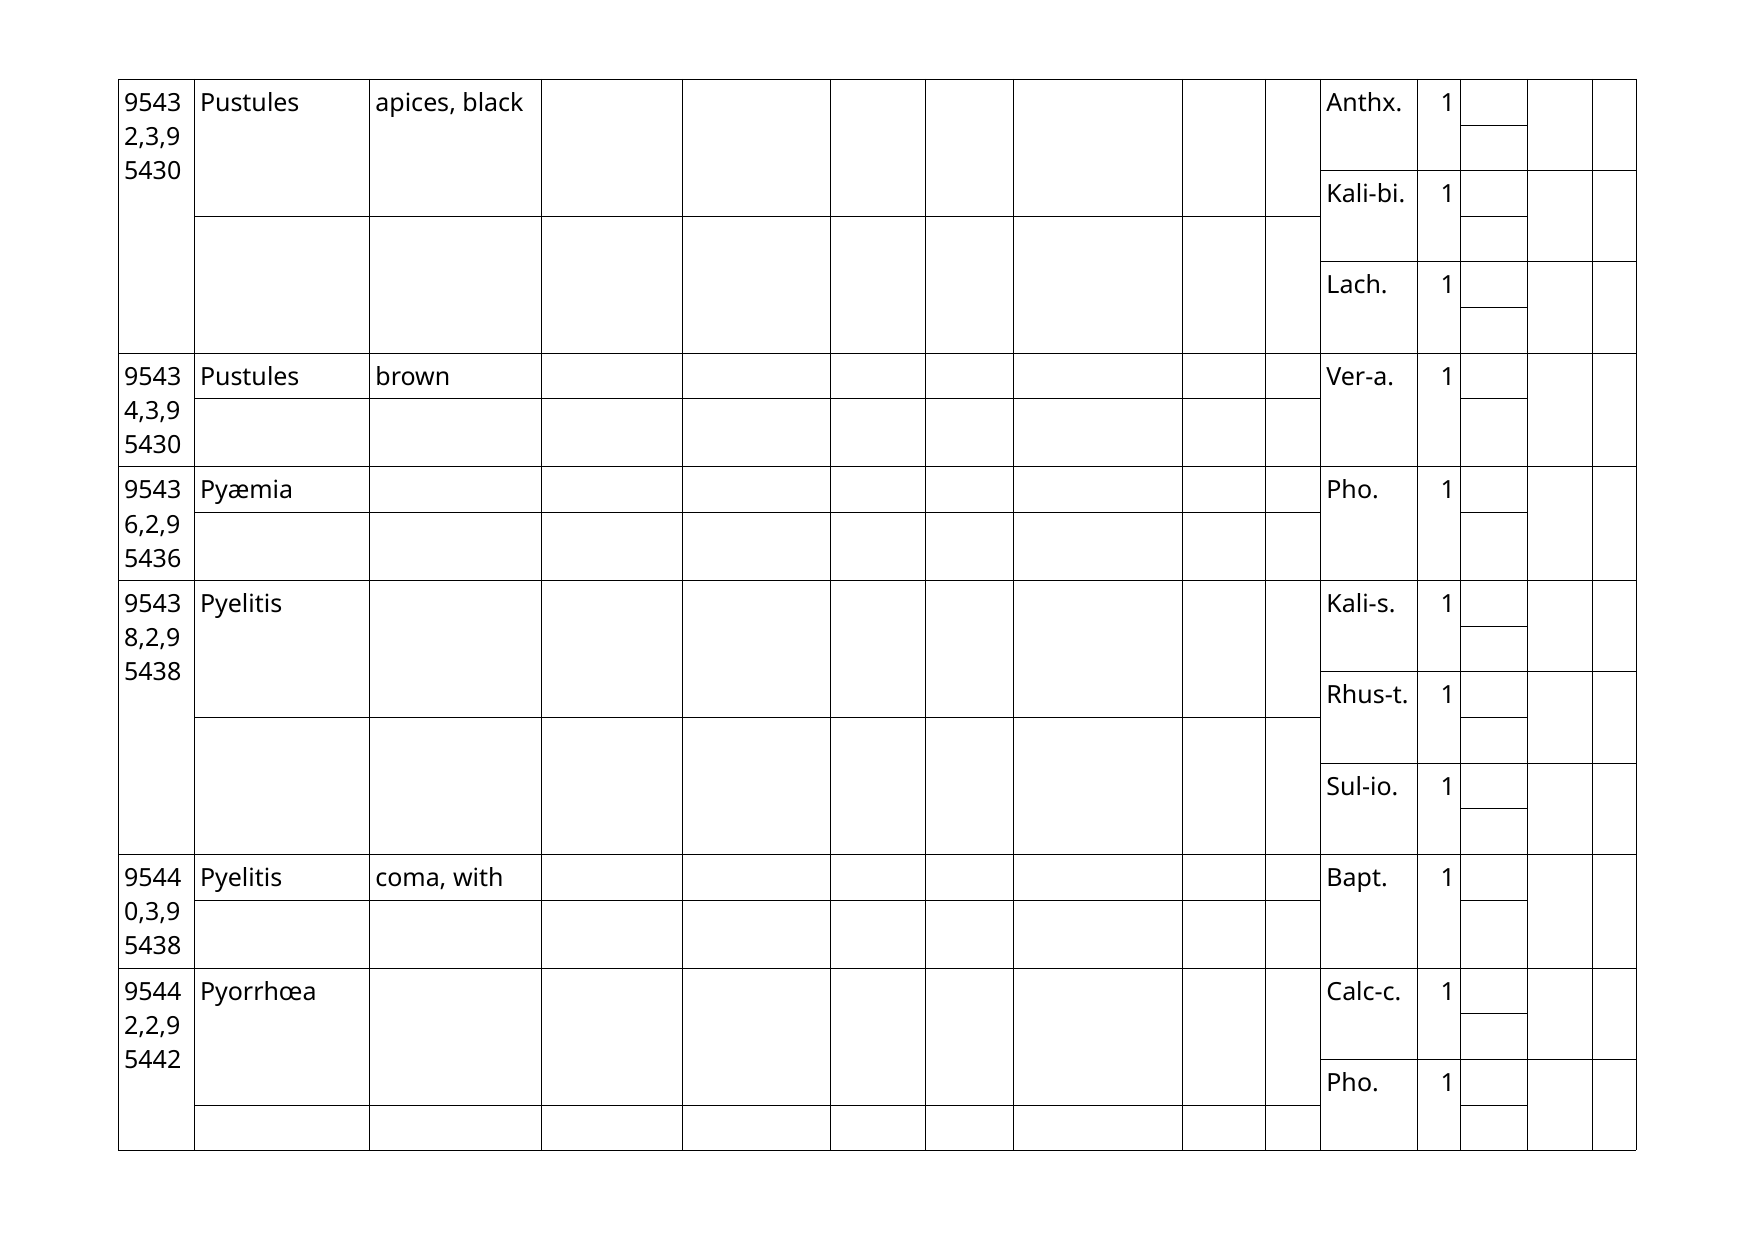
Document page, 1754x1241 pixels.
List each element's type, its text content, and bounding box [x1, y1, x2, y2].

table_cell [926, 354, 1013, 398]
table_cell 95440,3,95438 [119, 855, 194, 968]
table_cell [831, 855, 925, 899]
table_cell [1593, 262, 1636, 353]
table_cell [542, 467, 682, 512]
table_cell [1593, 354, 1636, 466]
table_cell [1266, 901, 1320, 968]
table_cell [1461, 718, 1527, 763]
table_cell [1183, 969, 1265, 1104]
table_cell [370, 581, 541, 717]
table_cell [1528, 354, 1592, 466]
table_cell [1014, 217, 1182, 353]
table_cell [1266, 217, 1320, 353]
table_cell [370, 217, 541, 353]
table_cell [831, 354, 925, 398]
table_cell Pustules [195, 354, 369, 398]
table_cell [831, 969, 925, 1104]
table_cell Kali-bi. [1321, 171, 1417, 261]
table_cell [1593, 80, 1636, 170]
table_cell [1528, 467, 1592, 580]
table_cell Pho. [1321, 467, 1417, 580]
table_cell [1014, 513, 1182, 580]
table_cell [1593, 672, 1636, 763]
table_cell [1014, 718, 1182, 854]
table_cell [542, 1106, 682, 1150]
table_cell [831, 513, 925, 580]
table_cell [1461, 901, 1527, 968]
table_cell [195, 217, 369, 353]
table_cell [370, 399, 541, 466]
table_cell [542, 718, 682, 854]
table_cell apices, black [370, 80, 541, 216]
table_cell [1461, 354, 1527, 398]
table_cell [1461, 126, 1527, 170]
table_cell 1 [1418, 969, 1460, 1059]
table_cell [926, 901, 1013, 968]
table_cell Bapt. [1321, 855, 1417, 968]
table_cell [926, 80, 1013, 216]
table_cell [1461, 308, 1527, 353]
table_cell [1593, 855, 1636, 968]
table_cell [683, 718, 830, 854]
table_cell 95434,3,95430 [119, 354, 194, 466]
table_cell [683, 855, 830, 899]
table_cell [683, 513, 830, 580]
table_cell 1 [1418, 262, 1460, 353]
table_cell [1461, 262, 1527, 307]
table_cell [1014, 581, 1182, 717]
table_cell [1528, 855, 1592, 968]
table_cell [683, 467, 830, 512]
table_cell [926, 467, 1013, 512]
table_cell [1266, 718, 1320, 854]
table_cell [831, 1106, 925, 1150]
table_cell [1461, 627, 1527, 671]
table_cell [1528, 764, 1592, 854]
table_cell [1183, 513, 1265, 580]
table_cell [370, 969, 541, 1104]
table_cell [1461, 1014, 1527, 1059]
table_cell [1461, 855, 1527, 899]
table_cell [195, 1106, 369, 1150]
table_cell [1183, 855, 1265, 899]
table_cell [831, 581, 925, 717]
table_cell [1461, 1106, 1527, 1150]
table_cell [195, 513, 369, 580]
table_cell [683, 969, 830, 1104]
table_cell [1266, 513, 1320, 580]
table_cell 95442,2,95442 [119, 969, 194, 1150]
table_cell [1528, 581, 1592, 671]
table_cell 1 [1418, 80, 1460, 170]
table_cell [1593, 467, 1636, 580]
table_cell 1 [1418, 855, 1460, 968]
table_cell [1266, 399, 1320, 466]
table_cell [370, 513, 541, 580]
table_cell 95436,2,95436 [119, 467, 194, 580]
table_cell [370, 901, 541, 968]
table_cell [831, 901, 925, 968]
table_cell [542, 513, 682, 580]
table_cell [1593, 764, 1636, 854]
table_cell [1183, 354, 1265, 398]
table_cell [831, 217, 925, 353]
table_cell brown [370, 354, 541, 398]
table_cell [831, 718, 925, 854]
table_cell [1183, 1106, 1265, 1150]
table_cell 1 [1418, 1060, 1460, 1150]
table_cell [683, 1106, 830, 1150]
table_cell [1528, 672, 1592, 763]
table_cell [1014, 855, 1182, 899]
table_cell [542, 217, 682, 353]
table_cell [370, 1106, 541, 1150]
table_cell [1593, 581, 1636, 671]
table_cell 1 [1418, 581, 1460, 671]
table_cell [542, 969, 682, 1104]
table_cell [926, 217, 1013, 353]
table_cell [683, 399, 830, 466]
table_cell [542, 855, 682, 899]
table_cell [1461, 1060, 1527, 1104]
table_cell Pustules [195, 80, 369, 216]
table_cell [926, 513, 1013, 580]
table_cell [542, 80, 682, 216]
table_cell [370, 718, 541, 854]
table_cell [1266, 855, 1320, 899]
table_cell [1266, 354, 1320, 398]
table_cell [195, 399, 369, 466]
table_cell [1461, 171, 1527, 216]
table_cell [1014, 969, 1182, 1104]
table_cell Lach. [1321, 262, 1417, 353]
table_cell [542, 399, 682, 466]
table_cell Pyæmia [195, 467, 369, 512]
table_cell [1183, 467, 1265, 512]
table_cell [1266, 80, 1320, 216]
table_cell Pyelitis [195, 855, 369, 899]
table_cell Sul-io. [1321, 764, 1417, 854]
table_cell [1593, 1060, 1636, 1150]
table_cell [195, 901, 369, 968]
table_cell 1 [1418, 672, 1460, 763]
table_cell [1266, 969, 1320, 1104]
table_cell [1183, 80, 1265, 216]
table_cell Anthx. [1321, 80, 1417, 170]
table_cell [831, 80, 925, 216]
table_cell Pyorrhœa [195, 969, 369, 1104]
table_cell [926, 855, 1013, 899]
table_cell 1 [1418, 764, 1460, 854]
table_cell [926, 399, 1013, 466]
table_cell [1266, 581, 1320, 717]
table_cell [1528, 969, 1592, 1059]
table_cell Kali-s. [1321, 581, 1417, 671]
table_cell [1183, 581, 1265, 717]
table_cell [1528, 1060, 1592, 1150]
table_cell [1014, 354, 1182, 398]
table_cell [926, 718, 1013, 854]
table_cell [1014, 901, 1182, 968]
table_cell [831, 399, 925, 466]
table_cell [1528, 262, 1592, 353]
table_cell [1183, 399, 1265, 466]
table_cell [683, 80, 830, 216]
table_cell [831, 467, 925, 512]
table_cell [1014, 467, 1182, 512]
table_cell 95432,3,95430 [119, 80, 194, 353]
table_cell Calc-c. [1321, 969, 1417, 1059]
table_cell [1461, 809, 1527, 854]
table_cell [1461, 467, 1527, 512]
table_cell [1461, 217, 1527, 261]
table_cell 95438,2,95438 [119, 581, 194, 854]
table_cell [1461, 672, 1527, 717]
table_cell [1461, 969, 1527, 1013]
table_cell [1266, 467, 1320, 512]
table_cell [1183, 217, 1265, 353]
table_cell Ver-a. [1321, 354, 1417, 466]
table_cell coma, with [370, 855, 541, 899]
table_cell [683, 217, 830, 353]
table_cell [926, 581, 1013, 717]
table_cell Rhus-t. [1321, 672, 1417, 763]
table_cell [370, 467, 541, 512]
table_cell [1461, 513, 1527, 580]
table_cell [1461, 399, 1527, 466]
table_cell [1266, 1106, 1320, 1150]
table_cell [683, 354, 830, 398]
table_cell [1183, 718, 1265, 854]
table_cell [683, 581, 830, 717]
table_cell [1014, 399, 1182, 466]
table_cell [926, 969, 1013, 1104]
table_cell [1593, 969, 1636, 1059]
table_cell [542, 901, 682, 968]
table_cell 1 [1418, 354, 1460, 466]
table_cell 1 [1418, 467, 1460, 580]
table_cell [1014, 80, 1182, 216]
table_cell [1461, 80, 1527, 124]
table_cell [1528, 171, 1592, 261]
table_cell [1461, 581, 1527, 626]
table_cell [542, 354, 682, 398]
table_cell 1 [1418, 171, 1460, 261]
table_cell [542, 581, 682, 717]
table_cell [1593, 171, 1636, 261]
table_cell [926, 1106, 1013, 1150]
table_cell [195, 718, 369, 854]
table_cell [1461, 764, 1527, 808]
table_cell [1528, 80, 1592, 170]
table_cell [683, 901, 830, 968]
table_cell Pyelitis [195, 581, 369, 717]
table_cell Pho. [1321, 1060, 1417, 1150]
table_cell [1183, 901, 1265, 968]
table_cell [1014, 1106, 1182, 1150]
